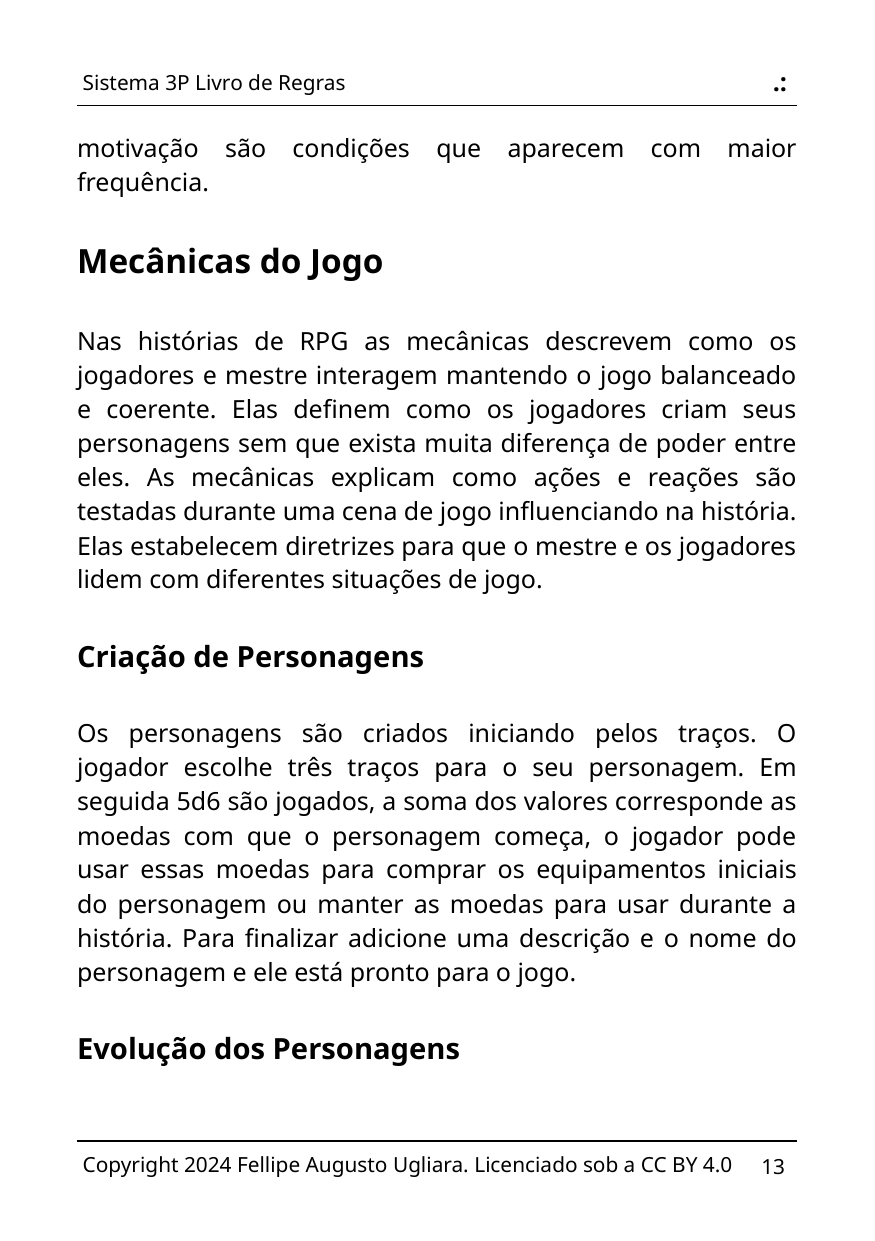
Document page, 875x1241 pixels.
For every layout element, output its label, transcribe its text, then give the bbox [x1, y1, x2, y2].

subtitle Criação de Personagens [77, 636, 797, 676]
subtitle Evolução dos Personagens [77, 1028, 797, 1068]
text Nas histórias de RPG as mecânicas descrevem como os jogadores e mestre interagem mantendo o jogo balanceado e coerente. Elas definem como os jogadores criam seus personagens sem que exista muita diferença de poder entre eles. As mecânicas explicam como ações e reações são testadas durante uma cena de jogo influenciando na história. Elas estabelecem diretrizes para que o mestre e os jogadores lidem com diferentes situações de jogo. [77, 324, 797, 596]
text motivação são condições que aparecem com maior frequência. [77, 130, 797, 198]
text Os personagens são criados iniciando pelos traços. O jogador escolhe três traços para o seu personagem. Em seguida 5d6 são jogados, a soma dos valores corresponde as moedas com que o personagem começa, o jogador pode usar essas moedas para comprar os equipamentos iniciais do personagem ou manter as moedas para usar durante a história. Para finalizar adicione uma descrição e o nome do personagem e ele está pronto para o jogo. [77, 716, 797, 988]
subtitle Mecânicas do Jogo [77, 238, 797, 284]
